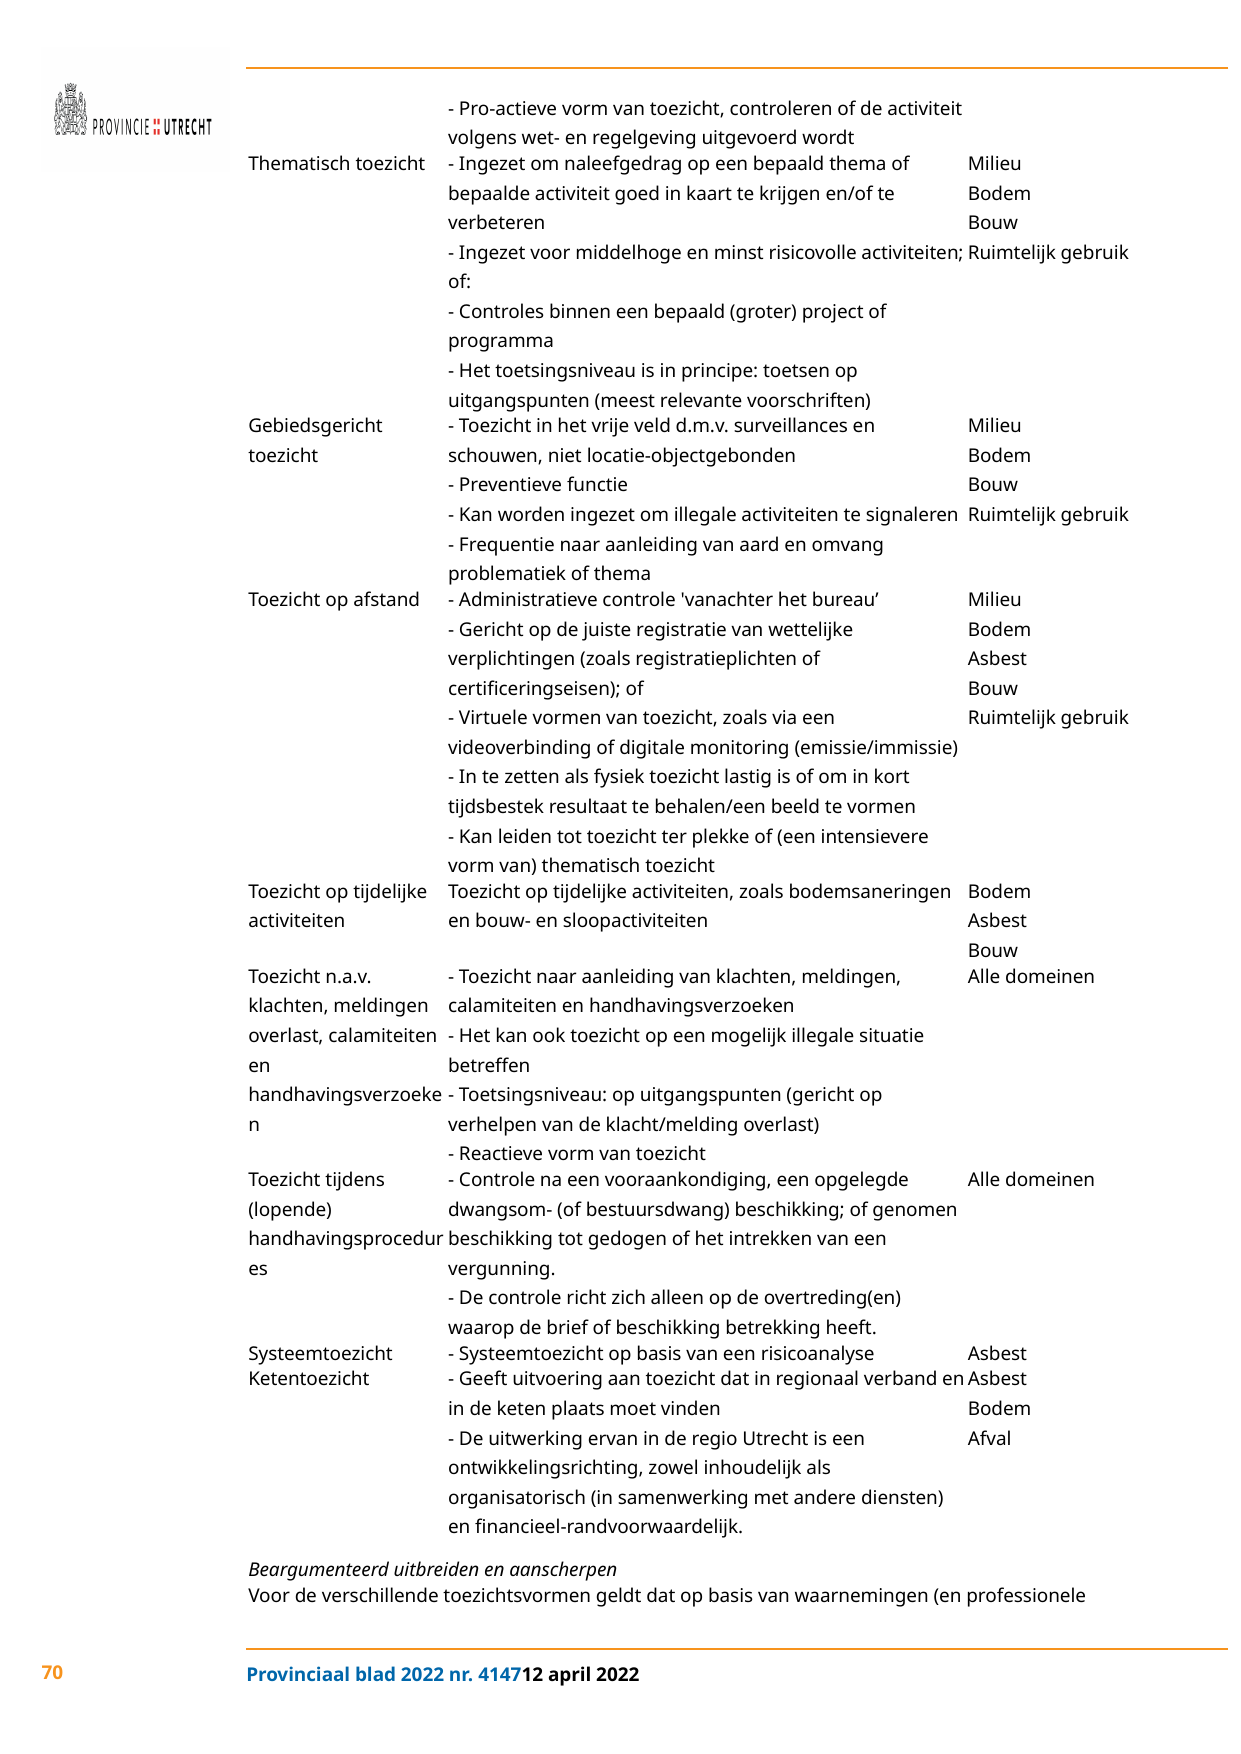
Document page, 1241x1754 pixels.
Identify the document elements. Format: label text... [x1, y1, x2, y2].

text Beargumenteerd uitbreiden en aanscherpen [248, 1556, 1152, 1582]
table_cell - Toezicht in het vrije veld d.m.v. surveillances en schouwen, niet locatie-objectgebonden - Preventieve functie - Kan worden ingezet om illegale activiteiten te signaleren - Frequentie naar aanleiding van aard en omvang problematiek of thema [448, 413, 968, 586]
table_cell Alle domeinen [968, 963, 1152, 1166]
table_cell Toezicht op tijdelijke activiteiten [248, 878, 448, 963]
table_cell Thematisch toezicht [248, 150, 448, 412]
table_cell [968, 95, 1152, 150]
table_cell Asbest Bodem Afval [968, 1366, 1152, 1539]
table_cell Gebiedsgericht toezicht [248, 413, 448, 586]
table_cell - Systeemtoezicht op basis van een risicoanalyse [448, 1340, 968, 1366]
table_cell Ketentoezicht [248, 1366, 448, 1539]
table_cell - Administratieve controle 'vanachter het bureau’ - Gericht op de juiste registratie van wettelijke verplichtingen (zoals registratieplichten of certificeringseisen); of - Virtuele vormen van toezicht, zoals via een videoverbinding of digitale monitoring (emissie/immissie) - In te zetten als fysiek toezicht lastig is of om in kort tijdsbestek resultaat te behalen/een beeld te vormen - Kan leiden tot toezicht ter plekke of (een intensievere vorm van) thematisch toezicht [448, 586, 968, 878]
table_cell Bodem Asbest Bouw [968, 878, 1152, 963]
text Voor de verschillende toezichtsvormen geldt dat op basis van waarnemingen (en professionele [248, 1582, 1152, 1607]
table_cell Asbest [968, 1340, 1152, 1366]
table_cell Alle domeinen [968, 1166, 1152, 1340]
table_cell Toezicht tijdens (lopende) handhavingsprocedures [248, 1166, 448, 1340]
table_cell Toezicht op afstand [248, 586, 448, 878]
table_cell - Pro-actieve vorm van toezicht, controleren of de activiteit volgens wet- en regelgeving uitgevoerd wordt [448, 95, 968, 150]
table_cell - Ingezet om naleefgedrag op een bepaald thema of bepaalde activiteit goed in kaart te krijgen en/of te verbeteren - Ingezet voor middelhoge en minst risicovolle activiteiten; of: - Controles binnen een bepaald (groter) project of programma - Het toetsingsniveau is in principe: toetsen op uitgangspunten (meest relevante voorschriften) [448, 150, 968, 412]
table_cell [248, 95, 448, 150]
table_cell Milieu Bodem Bouw Ruimtelijk gebruik [968, 150, 1152, 412]
table_cell - Geeft uitvoering aan toezicht dat in regionaal verband en in de keten plaats moet vinden - De uitwerking ervan in de regio Utrecht is een ontwikkelingsrichting, zowel inhoudelijk als organisatorisch (in samenwerking met andere diensten) en financieel-randvoorwaardelijk. [448, 1366, 968, 1539]
table_cell - Toezicht naar aanleiding van klachten, meldingen, calamiteiten en handhavingsverzoeken - Het kan ook toezicht op een mogelijk illegale situatie betreffen - Toetsingsniveau: op uitgangspunten (gericht op verhelpen van de klacht/melding overlast) - Reactieve vorm van toezicht [448, 963, 968, 1166]
table_cell Milieu Bodem Bouw Ruimtelijk gebruik [968, 413, 1152, 586]
table_cell Toezicht n.a.v. klachten, meldingen overlast, calamiteiten en handhavingsverzoeken [248, 963, 448, 1166]
table_cell Toezicht op tijdelijke activiteiten, zoals bodemsaneringen en bouw- en sloopactiviteiten [448, 878, 968, 963]
picture [41, 47, 231, 172]
table_cell Milieu Bodem Asbest Bouw Ruimtelijk gebruik [968, 586, 1152, 878]
table_cell - Controle na een vooraankondiging, een opgelegde dwangsom- (of bestuursdwang) beschikking; of genomen beschikking tot gedogen of het intrekken van een vergunning. - De controle richt zich alleen op de overtreding(en) waarop de brief of beschikking betrekking heeft. [448, 1166, 968, 1340]
table_cell Systeemtoezicht [248, 1340, 448, 1366]
